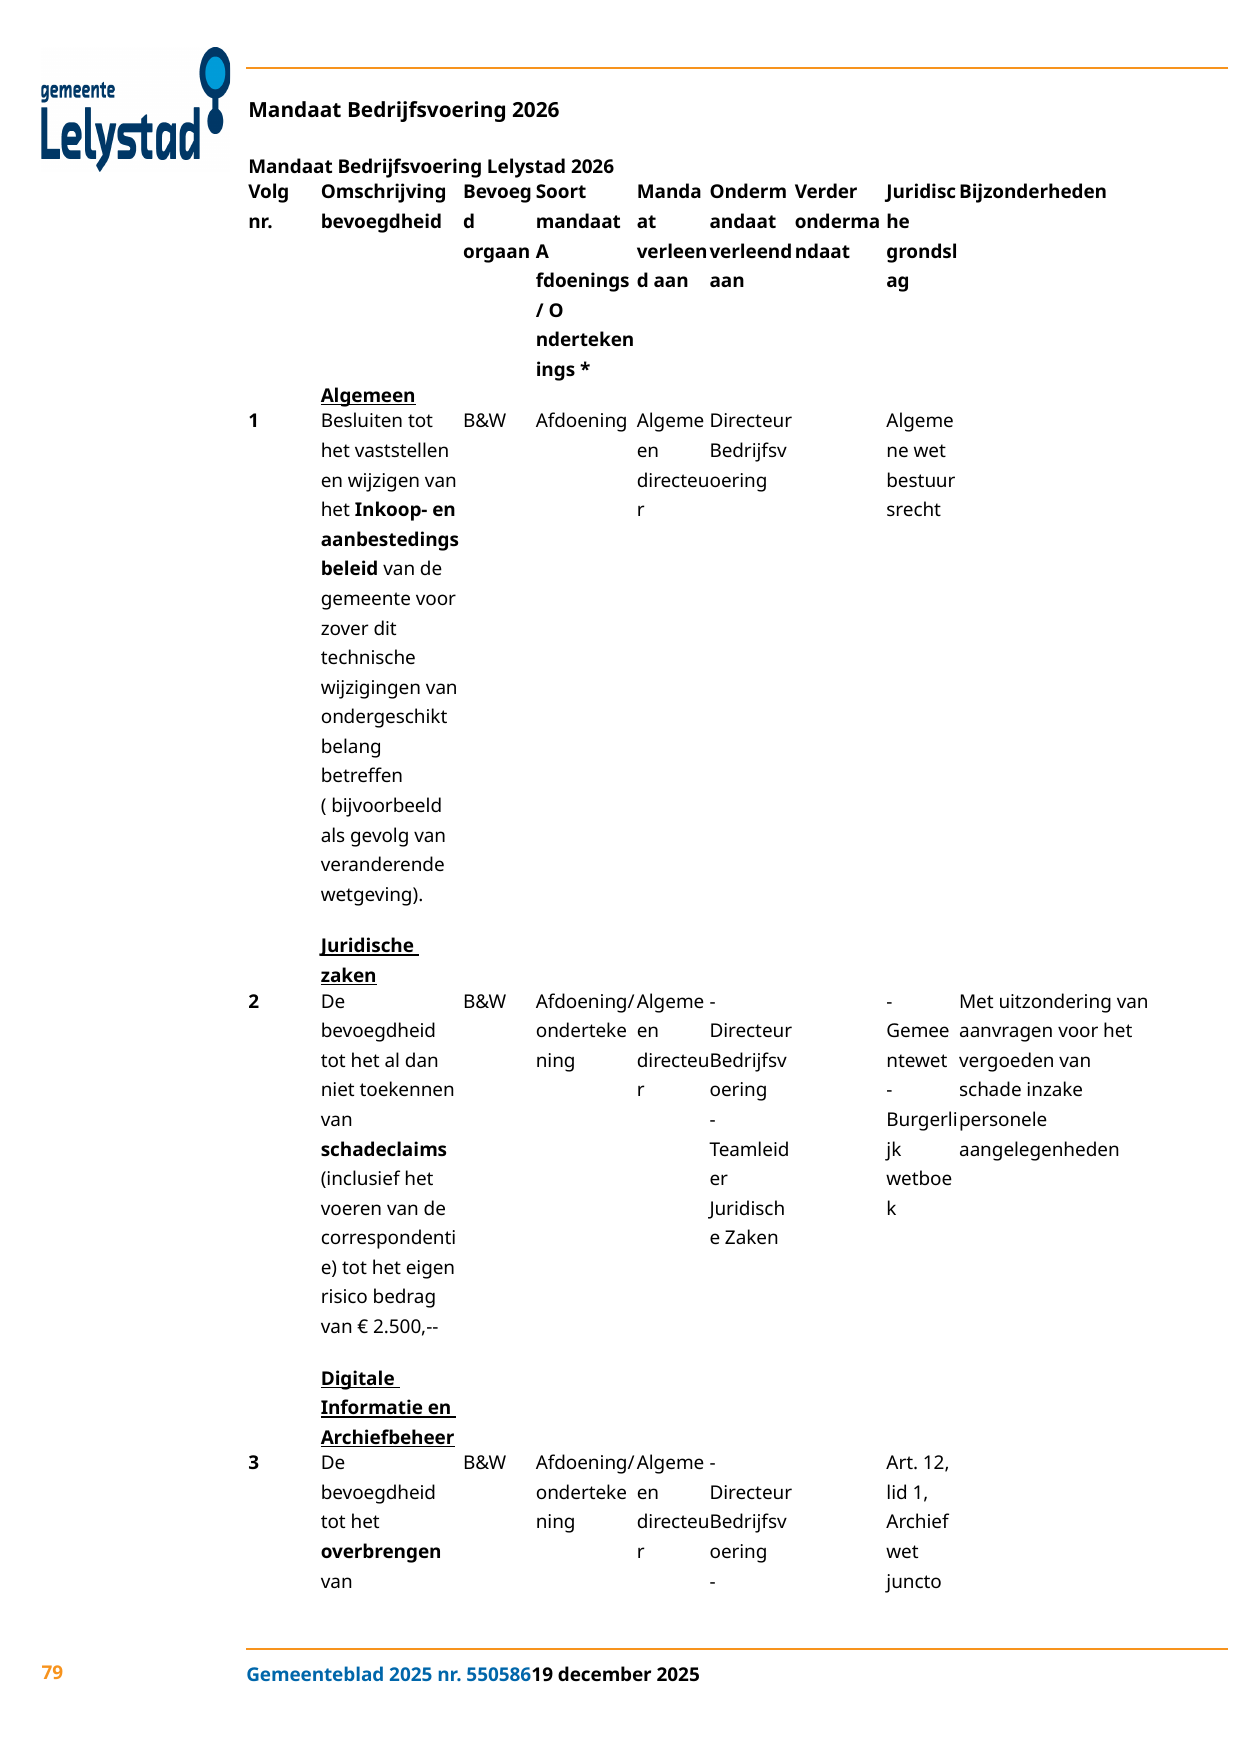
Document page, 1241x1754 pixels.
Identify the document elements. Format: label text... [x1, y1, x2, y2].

table_cell Soort mandaat A fdoenings/ O ndertekenings * [536, 179, 637, 382]
table_cell [248, 382, 321, 408]
table_cell Ondermandaat verleend aan [709, 179, 794, 382]
table_cell [795, 933, 886, 988]
table_cell Omschrijving bevoegdheid [321, 179, 463, 382]
table_cell [959, 1450, 1152, 1594]
table_cell 3 [248, 1450, 321, 1594]
table_cell Juridische grondslag [886, 179, 959, 382]
text Mandaat Bedrijfsvoering 2026 [248, 95, 1152, 123]
table_cell [463, 933, 536, 988]
table_cell [709, 382, 794, 408]
table_cell B&W [463, 988, 536, 1339]
table_cell [248, 907, 321, 932]
table_cell Algemeen [321, 382, 463, 408]
table_cell Mandaat verleend aan [637, 179, 709, 382]
table_cell [637, 1339, 709, 1365]
table_cell Afdoening/ondertekening [536, 988, 637, 1339]
table_cell B&W [463, 408, 536, 907]
table_cell [795, 382, 886, 408]
table_cell [959, 382, 1152, 408]
table_cell [709, 933, 794, 988]
table_cell Algemeen directeur [637, 988, 709, 1339]
table_cell 2 [248, 988, 321, 1339]
table_cell [463, 382, 536, 408]
table_cell [637, 907, 709, 932]
table_cell [709, 907, 794, 932]
table_cell B&W [463, 1450, 536, 1594]
table_cell [709, 1365, 794, 1449]
table_cell Algemeen directeur [637, 408, 709, 907]
table_cell [463, 907, 536, 932]
picture [41, 47, 231, 172]
table_cell [795, 408, 886, 907]
table_cell Met uitzondering van aanvragen voor het vergoeden van schade inzake personele aangelegenheden [959, 988, 1152, 1339]
table_cell Afdoening/ondertekening [536, 1450, 637, 1594]
table_cell [321, 1339, 463, 1365]
table_cell Volg nr. [248, 179, 321, 382]
table_cell De bevoegdheid tot het al dan niet toekennen van schadeclaims (inclusief het voeren van de correspondentie) tot het eigen risico bedrag van € 2.500,-- [321, 988, 463, 1339]
table_cell [637, 1365, 709, 1449]
table_cell Afdoening [536, 408, 637, 907]
table_cell Bevoegd orgaan [463, 179, 536, 382]
table_cell [795, 1339, 886, 1365]
table_cell [959, 408, 1152, 907]
table_cell [795, 907, 886, 932]
table_cell [886, 1339, 959, 1365]
table_cell - Directeur Bedrijfsvoering [709, 1450, 794, 1594]
table_cell Verder ondermandaat [795, 179, 886, 382]
table_cell [321, 907, 463, 932]
table_cell - Gemeentewet - Burgerlijk wetboek [886, 988, 959, 1339]
table_cell [959, 907, 1152, 932]
table_cell Juridische zaken [321, 933, 463, 988]
table_cell [886, 382, 959, 408]
table_cell [637, 382, 709, 408]
table_cell [959, 1365, 1152, 1449]
table_cell [536, 1365, 637, 1449]
table_cell [709, 1339, 794, 1365]
table_cell 1 [248, 408, 321, 907]
table_cell [248, 1365, 321, 1449]
table_cell - Directeur Bedrijfsvoering - Teamleider Juridische Zaken [709, 988, 794, 1339]
table_cell [536, 907, 637, 932]
table_cell Digitale Informatie en Archiefbeheer [321, 1365, 463, 1449]
table_cell [795, 1450, 886, 1594]
table_cell [248, 933, 321, 988]
table_cell [886, 933, 959, 988]
table_cell [637, 933, 709, 988]
table_cell [536, 1339, 637, 1365]
table_cell [248, 1339, 321, 1365]
table_cell [959, 1339, 1152, 1365]
table_cell [536, 933, 637, 988]
table_cell [886, 1365, 959, 1449]
table_cell Algemene wet bestuursrecht [886, 408, 959, 907]
table_cell De bevoegdheid tot het overbrengen van [321, 1450, 463, 1594]
table_cell Directeur Bedrijfsvoering [709, 408, 794, 907]
table_cell Algemeen directeur [637, 1450, 709, 1594]
table_cell Bijzonderheden [959, 179, 1152, 382]
table_cell Art. 12, lid 1, Archiefwet juncto [886, 1450, 959, 1594]
table_cell [795, 988, 886, 1339]
table_header Mandaat Bedrijfsvoering Lelystad 2026 [248, 153, 1152, 179]
table_cell Besluiten tot het vaststellen en wijzigen van het Inkoop- en aanbestedingsbeleid van de gemeente voor zover dit technische wijzigingen van ondergeschikt belang betreffen ( bijvoorbeeld als gevolg van veranderende wetgeving). [321, 408, 463, 907]
table_cell [795, 1365, 886, 1449]
table_cell [463, 1365, 536, 1449]
table_cell [886, 907, 959, 932]
table_cell [463, 1339, 536, 1365]
table_cell [536, 382, 637, 408]
table_cell [959, 933, 1152, 988]
